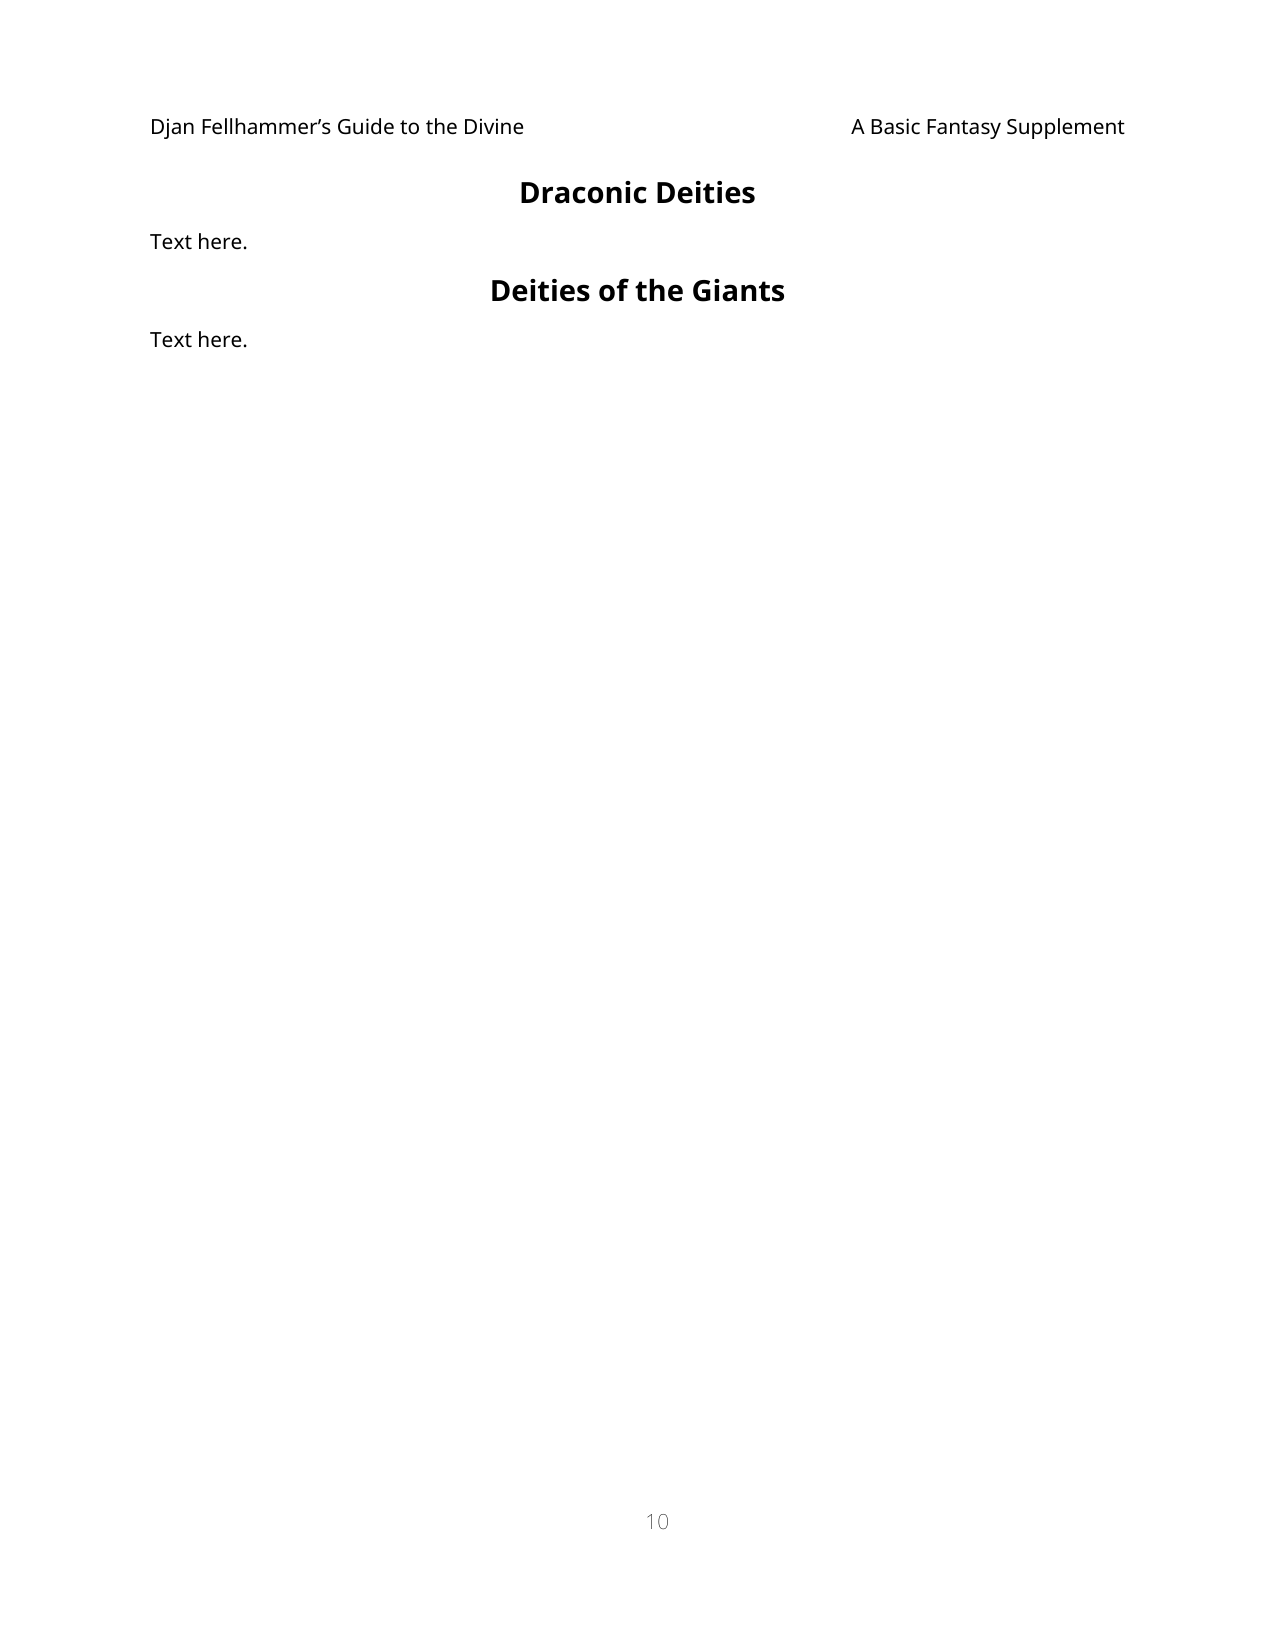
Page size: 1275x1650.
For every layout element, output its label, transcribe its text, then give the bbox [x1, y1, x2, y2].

text Draconic Deities [150, 172, 1125, 212]
text Deities of the Giants [150, 271, 1125, 310]
text Text here. [150, 325, 1125, 354]
text Text here. [150, 227, 1125, 256]
